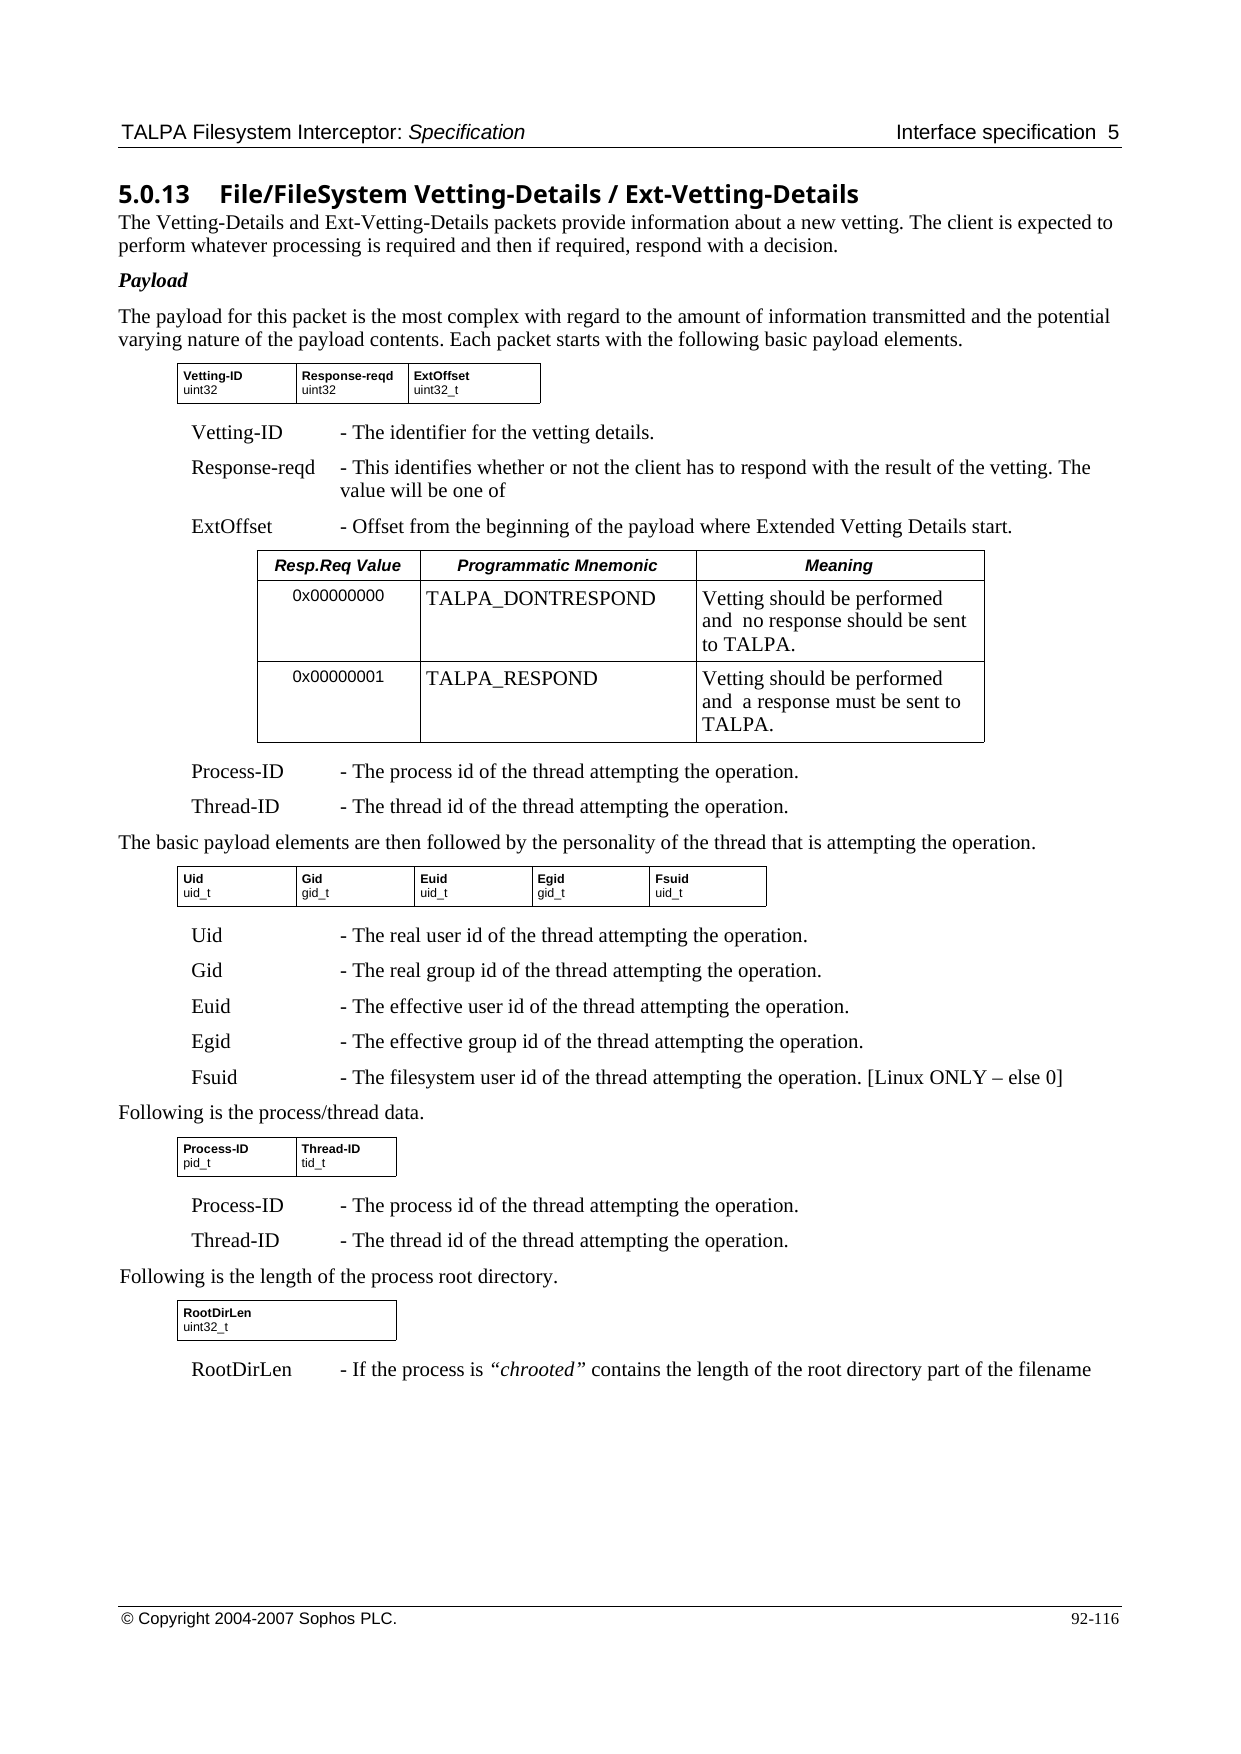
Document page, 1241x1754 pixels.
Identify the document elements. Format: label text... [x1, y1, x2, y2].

table_header Gid gid_t [297, 867, 414, 906]
table_header Vetting-ID uint32 [178, 364, 296, 403]
text ExtOffset - Offset from the beginning of the payload where Extended Vetting Details start. [191, 515, 1122, 538]
text Following is the length of the process root directory. [119, 1265, 1122, 1288]
text Fsuid - The filesystem user id of the thread attempting the operation. [Linux ONLY – else 0] [191, 1066, 1122, 1088]
text Process-ID - The process id of the thread attempting the operation. [191, 759, 1122, 783]
text Euid - The effective user id of the thread attempting the operation. [191, 994, 1122, 1017]
text Payload [118, 269, 1122, 292]
text Gid - The real group id of the thread attempting the operation. [191, 959, 1122, 982]
text Following is the process/thread data. [118, 1101, 1122, 1124]
text Vetting-ID - The identifier for the vetting details. [191, 421, 1122, 444]
table_header RootDirLen uint32_t [178, 1301, 396, 1340]
text Thread-ID - The thread id of the thread attempting the operation. [191, 795, 1122, 818]
table_header Egid gid_t [533, 867, 649, 906]
text Thread-ID - The thread id of the thread attempting the operation. [191, 1229, 1122, 1252]
text The basic payload elements are then followed by the personality of the thread that is attempting the operation. [118, 831, 1122, 854]
table_header Thread-ID tid_t [297, 1138, 396, 1176]
text The Vetting-Details and Ext-Vetting-Details packets provide information about a new vetting. The client is expected to perform whatever processing is required and then if required, respond with a decision. [118, 211, 1122, 257]
table_header ExtOffset uint32_t [409, 364, 540, 403]
table_header Process-ID pid_t [178, 1138, 296, 1176]
table_header Resp.Req Value [258, 551, 420, 580]
table_header Uid uid_t [178, 867, 296, 906]
table_cell Vetting should be performed and no response should be sent to TALPA. [697, 581, 984, 661]
table_header Fsuid uid_t [650, 867, 766, 906]
table_cell TALPA_RESPOND [421, 662, 696, 742]
text The payload for this packet is the most complex with regard to the amount of information transmitted and the potential varying nature of the payload contents. Each packet starts with the following basic payload elements. [118, 305, 1122, 351]
text Response-reqd - This identifies whether or not the client has to respond with the result of the vetting. The value will be one of [191, 456, 1122, 502]
table_header Meaning [697, 551, 984, 580]
table_header Programmatic Mnemonic [421, 551, 696, 580]
text Uid - The real user id of the thread attempting the operation. [191, 923, 1122, 946]
table_header Euid uid_t [415, 867, 532, 906]
text Egid - The effective group id of the thread attempting the operation. [191, 1030, 1122, 1053]
text RootDirLen - If the process is “chrooted” contains the length of the root directory part of the filename [191, 1358, 1122, 1381]
table_cell Vetting should be performed and a response must be sent to TALPA. [697, 662, 984, 742]
table_cell TALPA_DONTRESPOND [421, 581, 696, 661]
subtitle File/FileSystem Vetting-Details / Ext-Vetting-Details [118, 177, 1122, 211]
text Process-ID - The process id of the thread attempting the operation. [191, 1194, 1122, 1217]
table_cell 0x00000000 [258, 581, 420, 661]
table_cell 0x00000001 [258, 662, 420, 742]
table_header Response-reqd uint32 [297, 364, 408, 403]
